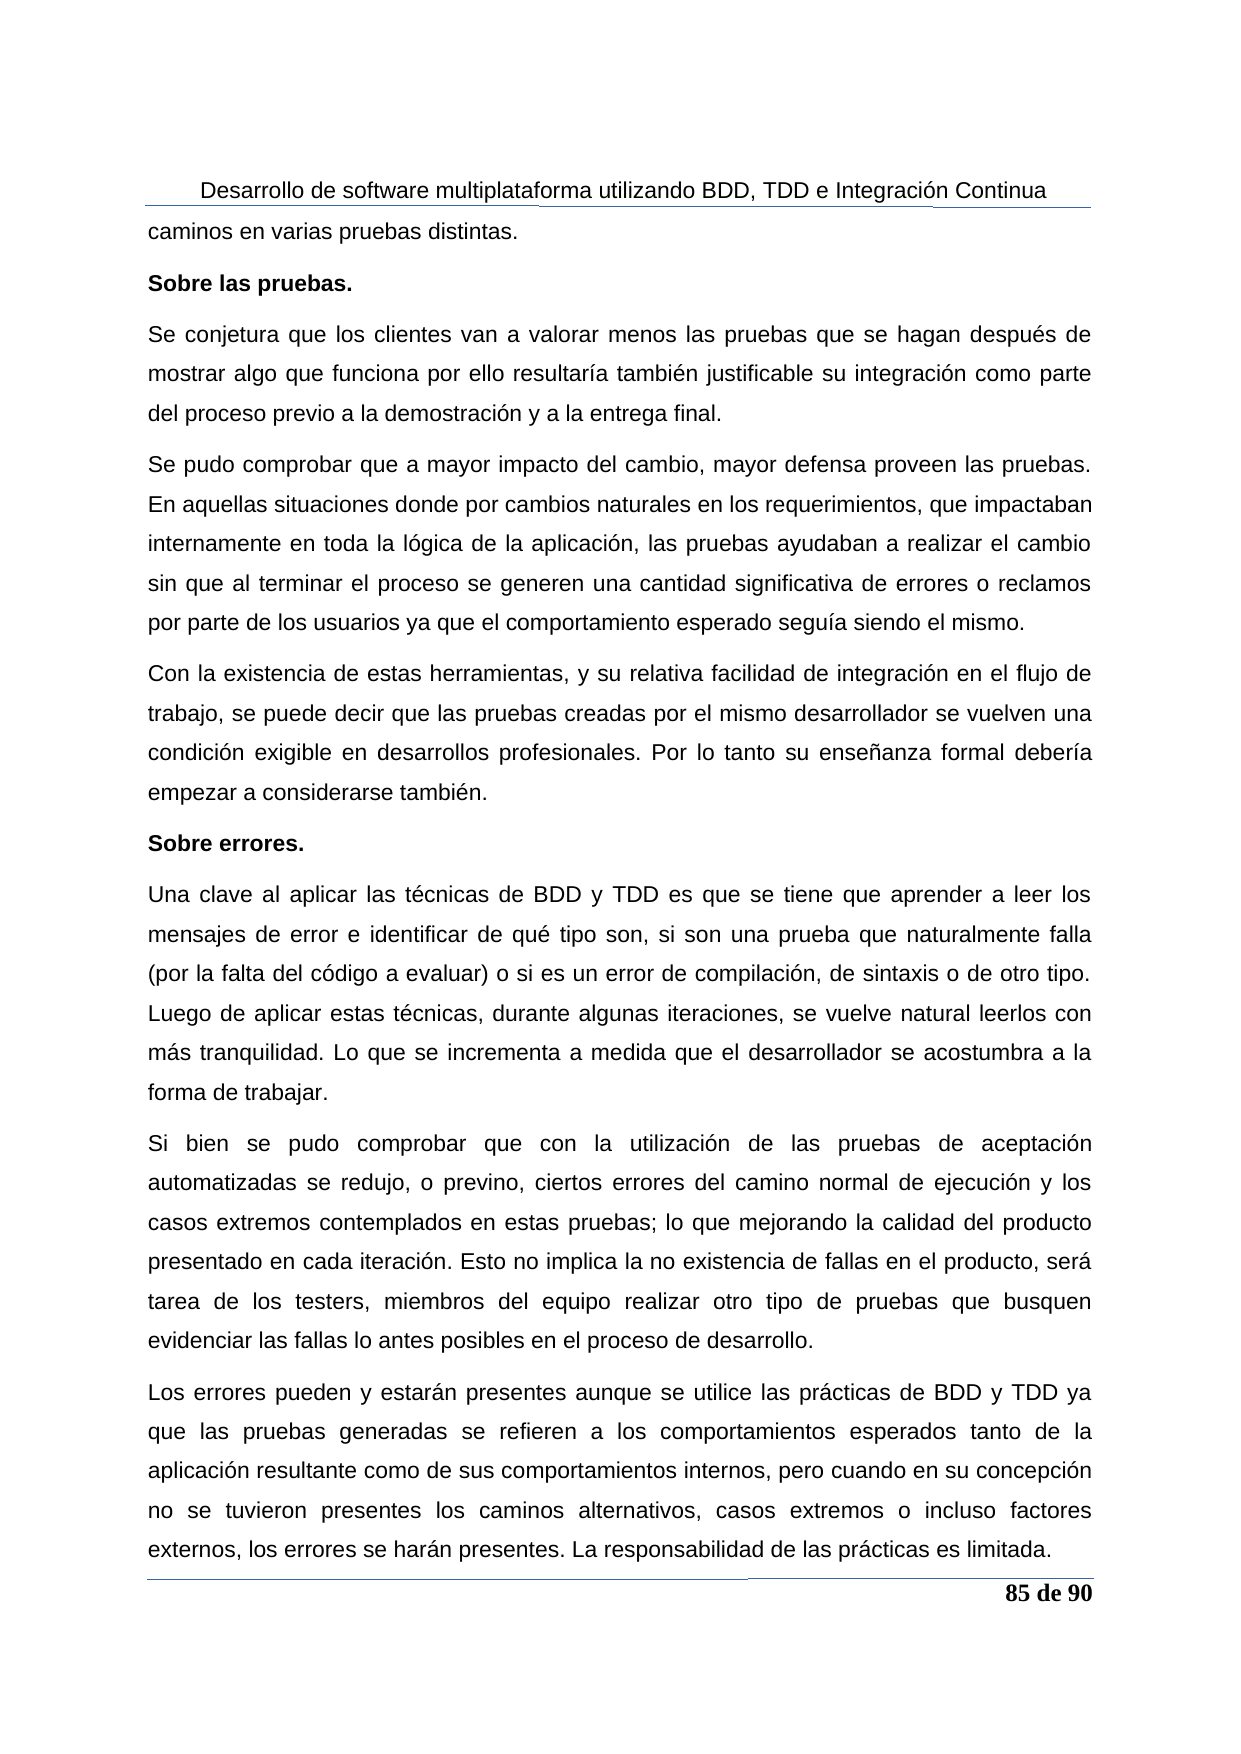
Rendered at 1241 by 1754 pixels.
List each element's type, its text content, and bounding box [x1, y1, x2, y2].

text Si bien se pudo comprobar que con la utilización de las pruebas de aceptación automatizadas se redujo, o previno, ciertos errores del camino normal de ejecución y los casos extremos contemplados en estas pruebas; lo que mejorando la calidad del producto presentado en cada iteración. Esto no implica la no existencia de fallas en el producto, será tarea de los testers, miembros del equipo realizar otro tipo de pruebas que busquen evidenciar las fallas lo antes posibles en el proceso de desarrollo. [148, 1130, 1093, 1353]
text Una clave al aplicar las técnicas de BDD y TDD es que se tiene que aprender a leer los mensajes de error e identificar de qué tipo son, si son una prueba que naturalmente falla (por la falta del código a evaluar) o si es un error de compilación, de sintaxis o de otro tipo. Luego de aplicar estas técnicas, durante algunas iteraciones, se vuelve natural leerlos con más tranquilidad. Lo que se incrementa a medida que el desarrollador se acostumbra a la forma de trabajar. [148, 881, 1093, 1105]
list Se pudo comprobar que a mayor impacto del cambio, mayor defensa proveen las pruebas. En aquellas situaciones donde por cambios naturales en los requerimientos, que impactaban internamente en toda la lógica de la aplicación, las pruebas ayudaban a realizar el cambio sin que al terminar el proceso se generen una cantidad significativa de errores o reclamos por parte de los usuarios ya que el comportamiento esperado seguía siendo el mismo. [148, 451, 1093, 635]
text Sobre las pruebas. [148, 269, 1093, 296]
list Con la existencia de estas herramientas, y su relativa facilidad de integración en el flujo de trabajo, se puede decir que las pruebas creadas por el mismo desarrollador se vuelven una condición exigible en desarrollos profesionales. Por lo tanto su enseñanza formal debería empezar a considerarse también. [148, 660, 1093, 805]
text Sobre errores. [148, 830, 1093, 856]
text Los errores pueden y estarán presentes aunque se utilice las prácticas de BDD y TDD ya que las pruebas generadas se refieren a los comportamientos esperados tanto de la aplicación resultante como de sus comportamientos internos, pero cuando en su concepción no se tuvieron presentes los caminos alternativos, casos extremos o incluso factores externos, los errores se harán presentes. La responsabilidad de las prácticas es limitada. [148, 1378, 1093, 1563]
text caminos en varias pruebas distintas. [148, 218, 1093, 245]
list Se conjetura que los clientes van a valorar menos las pruebas que se hagan después de mostrar algo que funciona por ello resultaría también justificable su integración como parte del proceso previo a la demostración y a la entrega final. [148, 321, 1093, 426]
